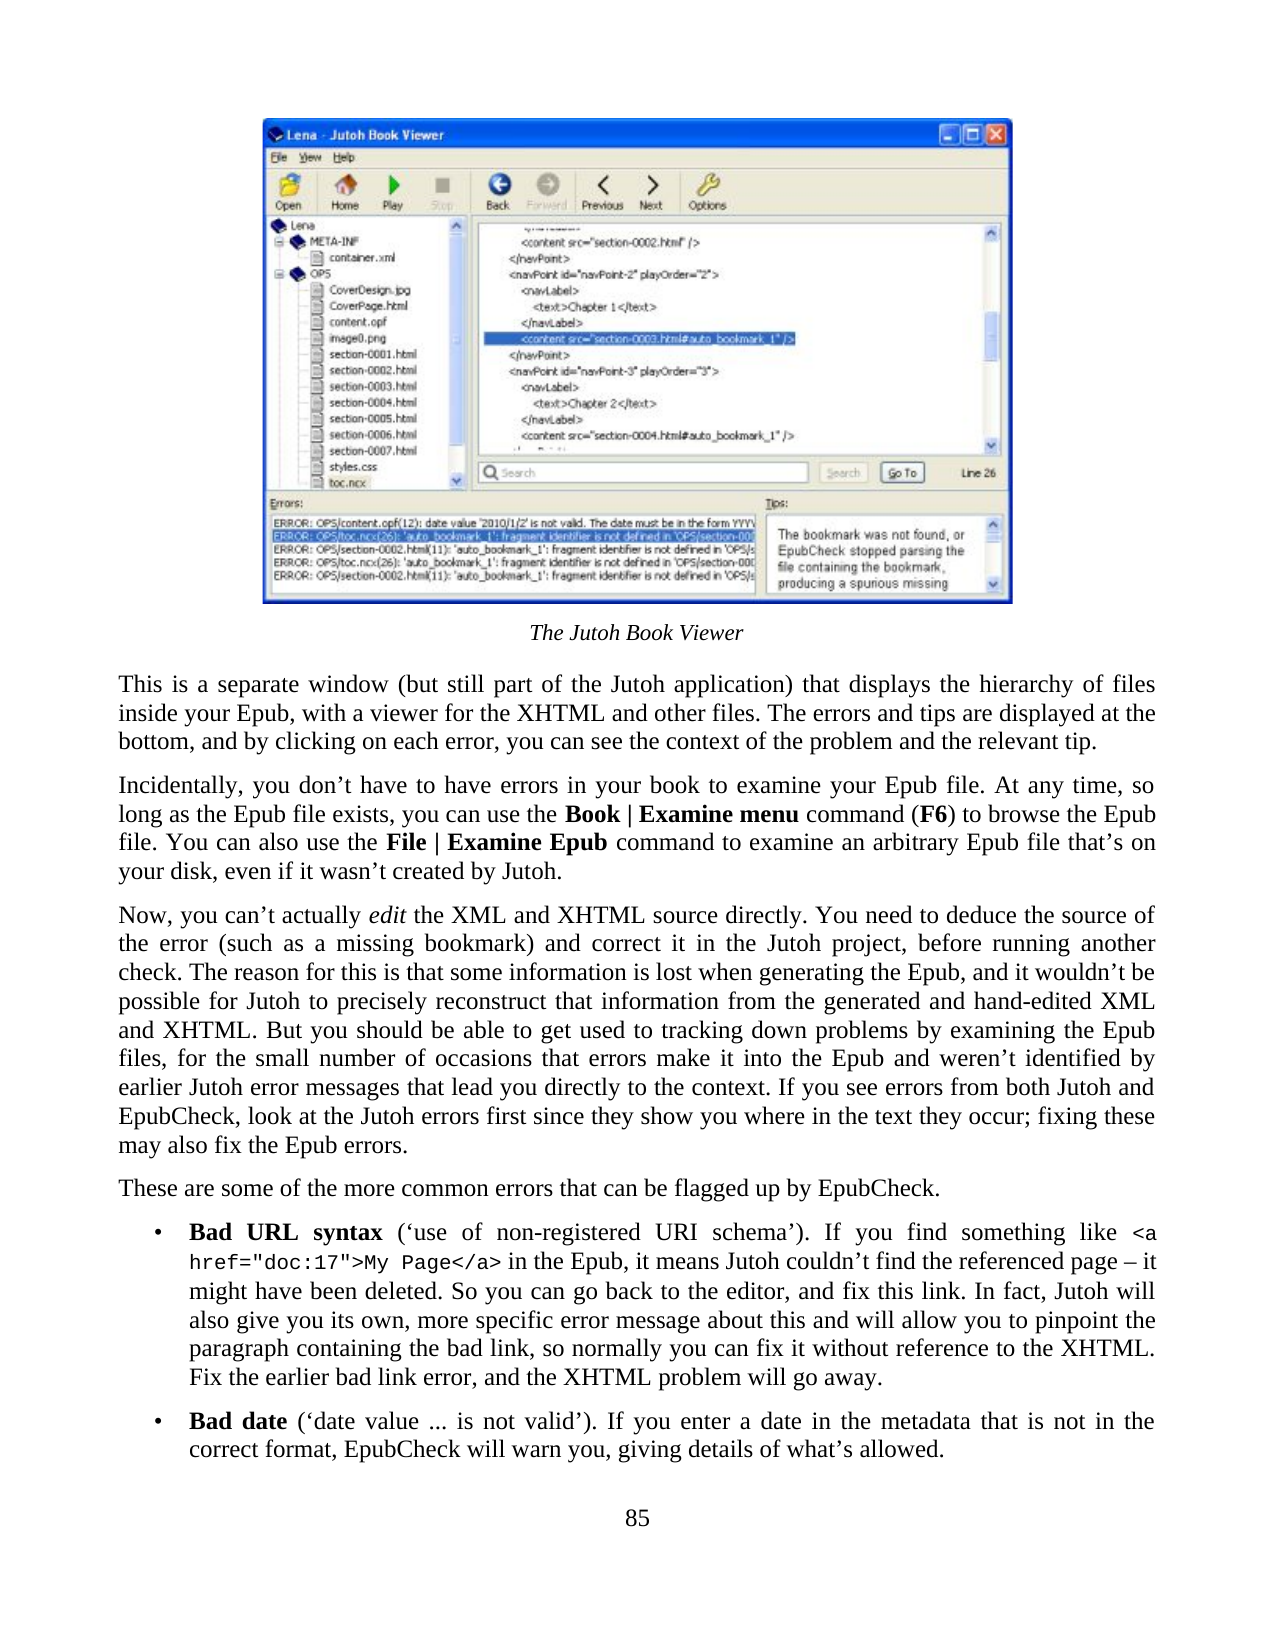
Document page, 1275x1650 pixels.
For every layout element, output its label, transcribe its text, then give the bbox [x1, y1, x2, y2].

text These are some of the more common errors that can be flagged up by EpubCheck. [118, 1173, 1157, 1202]
picture [262, 118, 1013, 604]
text Incidentally, you don’t have to have errors in your book to examine your Epub file. At any time, so long as the Epub file exists, you can use the Book | Examine menu command (F6) to browse the Epub file. You can also use the File | Examine Epub command to examine an arbitrary Epub file that’s on your disk, even if it wasn’t created by Jutoh. [118, 770, 1157, 885]
text Now, you can’t actually edit the XML and XHTML source directly. You need to deduce the source of the error (such as a missing bookmark) and correct it in the Jutoh project, before running another check. The reason for this is that some information is lost when generating the Epub, and it wouldn’t be possible for Jutoh to precisely reconstruct that information from the generated and hand-edited XML and XHTML. But you should be able to get used to tracking down problems by examining the Epub files, for the small number of occasions that errors make it into the Epub and weren’t identified by earlier Jutoh error messages that lead you directly to the context. If you see errors from both Jutoh and EpubCheck, look at the Jutoh errors first since they show you where in the text they occur; fixing these may also fix the Epub errors. [118, 900, 1157, 1158]
list Bad date (‘date value ... is not valid’). If you enter a date in the metadata that is not in the correct format, EpubCheck will warn you, giving details of what’s allowed. [153, 1406, 1157, 1463]
text The Jutoh Book Viewer [118, 619, 1157, 645]
list Bad URL syntax (‘use of non-registered URI schema’). If you find something like <a href="doc:17">My Page</a> in the Epub, it means Jutoh couldn’t find the referenced page – it might have been deleted. So you can go back to the editor, and fix this link. In fact, Jutoh will also give you its own, more specific error message about this and will allow you to pinpoint the paragraph containing the bad link, so normally you can fix it without reference to the XHTML. Fix the earlier bad link error, and the XHTML problem will go away. [153, 1217, 1157, 1391]
text This is a separate window (but still part of the Jutoh application) that displays the hierarchy of files inside your Epub, with a viewer for the XHTML and other files. The errors and tips are displayed at the bottom, and by clicking on each error, you can see the context of the problem and the relevant tip. [118, 669, 1157, 755]
